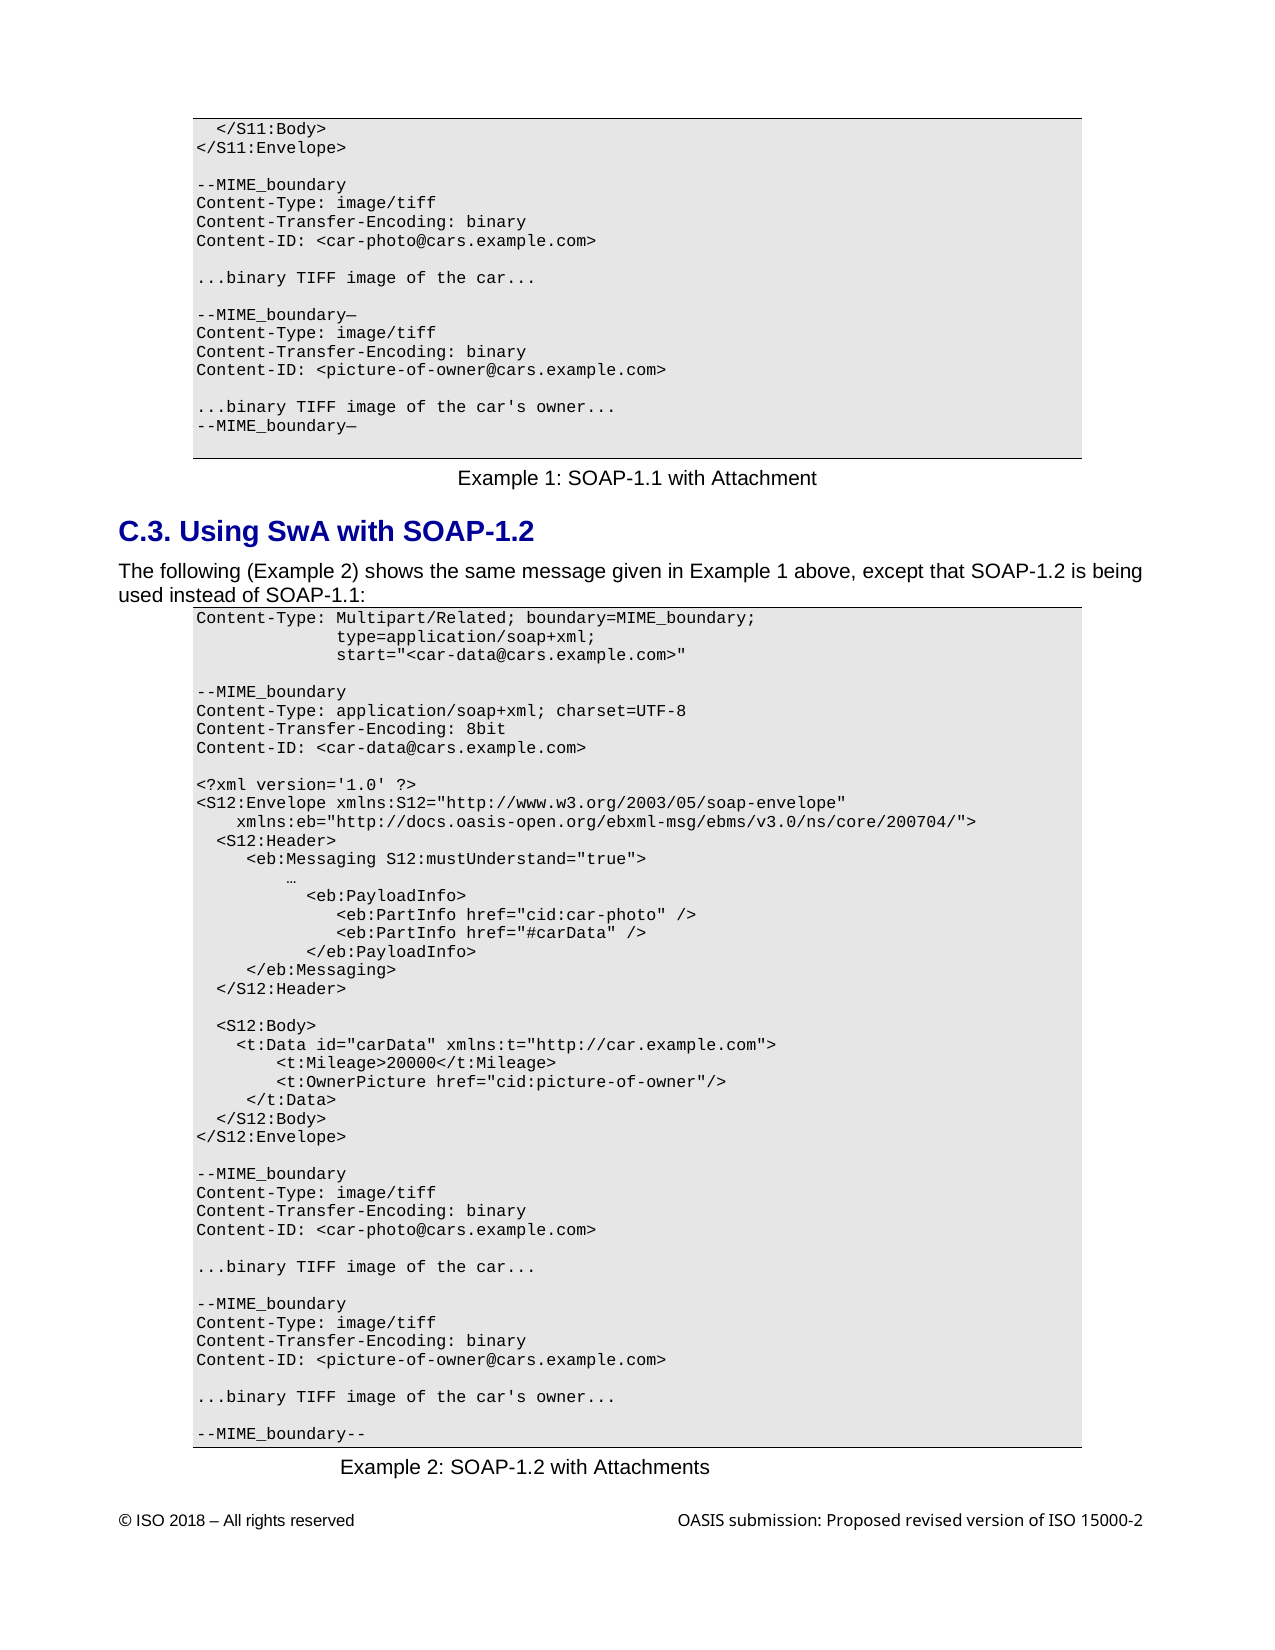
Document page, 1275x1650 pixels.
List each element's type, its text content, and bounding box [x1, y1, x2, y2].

text <t:OwnerPicture href="cid:picture-of-owner"/> [193, 1070, 1082, 1089]
text <eb:PayloadInfo> [193, 885, 1082, 903]
text --MIME_boundary— [193, 303, 1082, 322]
text Content-Transfer-Encoding: binary [193, 1200, 1082, 1219]
text Example 2: SOAP-1.2 with Attachments [118, 1456, 1157, 1479]
text ...binary TIFF image of the car... [193, 266, 1082, 285]
text Content-Transfer-Encoding: binary [193, 1330, 1082, 1348]
text </S12:Header> [193, 978, 1082, 996]
text <t:Data id="carData" xmlns:t="http://car.example.com"> [193, 1033, 1082, 1052]
text ...binary TIFF image of the car's owner... [193, 1386, 1082, 1404]
text <t:Mileage>20000</t:Mileage> [193, 1052, 1082, 1070]
text Content-Type: image/tiff [193, 322, 1082, 341]
text Content-ID: <car-photo@cars.example.com> [193, 229, 1082, 248]
text Content-ID: <picture-of-owner@cars.example.com> [193, 1348, 1082, 1367]
text </S11:Envelope> [193, 137, 1082, 155]
text type=application/soap+xml; [193, 625, 1082, 644]
text Content-Transfer-Encoding: binary [193, 211, 1082, 229]
text start="<car-data@cars.example.com>" [193, 644, 1082, 662]
text The following (Example 2) shows the same message given in Example 1 above, except that SOAP-1.2 is being used instead of SOAP-1.1: [118, 560, 1157, 607]
text <?xml version='1.0' ?> [193, 774, 1082, 792]
text Content-Type: image/tiff [193, 1311, 1082, 1330]
text --MIME_boundary-- [193, 1423, 1082, 1447]
text ...binary TIFF image of the car's owner... [193, 396, 1082, 415]
text Content-Transfer-Encoding: 8bit [193, 718, 1082, 737]
text </eb:PayloadInfo> [193, 941, 1082, 959]
text --MIME_boundary [193, 1163, 1082, 1182]
text Content-Type: image/tiff [193, 192, 1082, 211]
text Content-Type: Multipart/Related; boundary=MIME_boundary; [193, 608, 1082, 625]
text Content-Type: application/soap+xml; charset=UTF-8 [193, 699, 1082, 718]
text <eb:PartInfo href="#carData" /> [193, 922, 1082, 941]
text … [193, 866, 1082, 885]
text Content-Type: image/tiff [193, 1182, 1082, 1200]
text </S12:Body> [193, 1107, 1082, 1126]
text </eb:Messaging> [193, 959, 1082, 978]
text ...binary TIFF image of the car... [193, 1256, 1082, 1274]
text Content-Transfer-Encoding: binary [193, 341, 1082, 359]
text xmlns:eb="http://docs.oasis-open.org/ebxml-msg/ebms/v3.0/ns/core/200704/"> [193, 811, 1082, 829]
text Content-ID: <car-photo@cars.example.com> [193, 1219, 1082, 1237]
text <eb:Messaging S12:mustUnderstand="true"> [193, 848, 1082, 866]
text </S12:Envelope> [193, 1126, 1082, 1144]
text </S11:Body> [193, 119, 1082, 137]
text <S12:Envelope xmlns:S12="http://www.w3.org/2003/05/soap-envelope" [193, 792, 1082, 811]
text <S12:Header> [193, 829, 1082, 848]
text Content-ID: <car-data@cars.example.com> [193, 737, 1082, 755]
text </t:Data> [193, 1089, 1082, 1107]
subtitle Using SwA with SOAP-1.2 [118, 515, 1157, 547]
text <S12:Body> [193, 1015, 1082, 1033]
text Example 1: SOAP-1.1 with Attachment [118, 466, 1157, 490]
text --MIME_boundary— [193, 415, 1082, 433]
text Content-ID: <picture-of-owner@cars.example.com> [193, 359, 1082, 378]
text --MIME_boundary [193, 681, 1082, 699]
text <eb:PartInfo href="cid:car-photo" /> [193, 903, 1082, 922]
text --MIME_boundary [193, 174, 1082, 192]
text --MIME_boundary [193, 1293, 1082, 1311]
